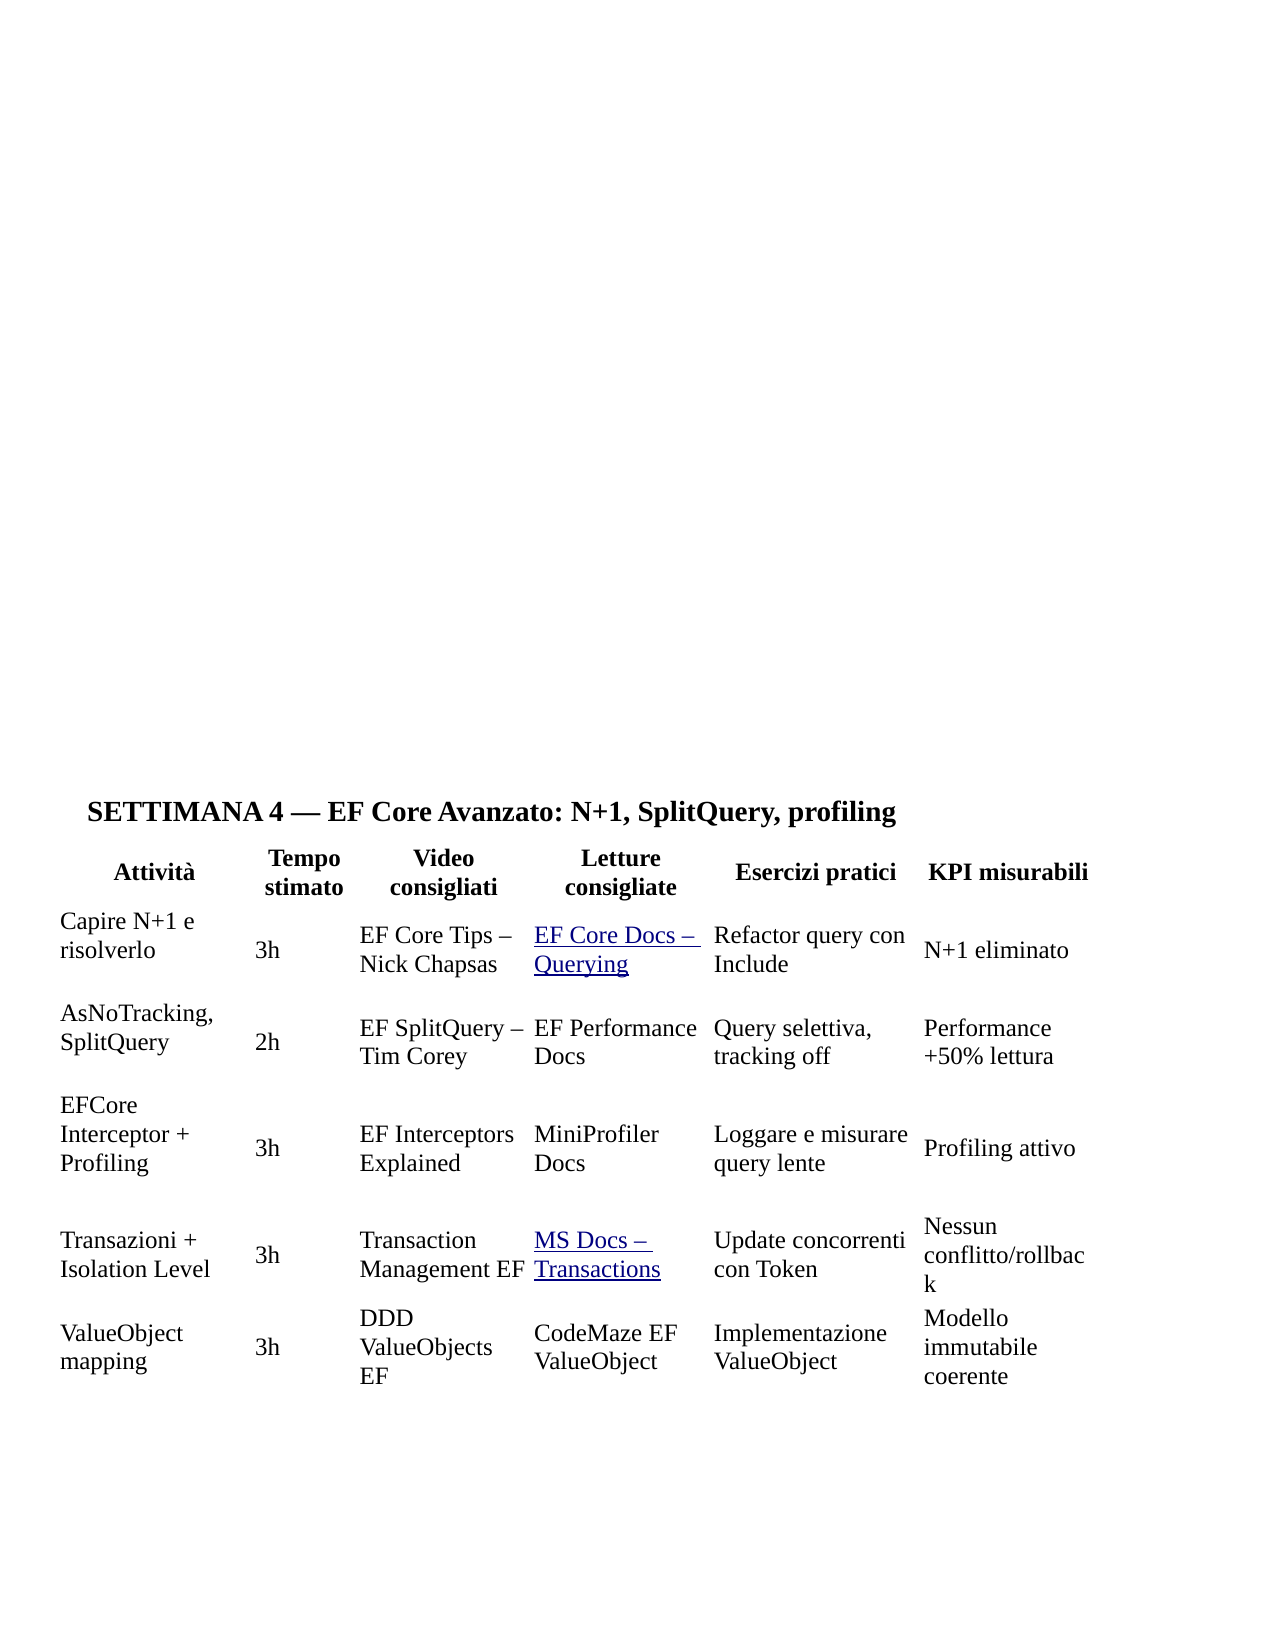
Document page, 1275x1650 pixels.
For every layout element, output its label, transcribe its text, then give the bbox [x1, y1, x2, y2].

table_header KPI misurabili [921, 840, 1096, 903]
table_cell EF Core Docs – Querying [531, 903, 711, 995]
table_cell EF SplitQuery – Tim Corey [356, 995, 531, 1087]
table_cell Update concorrenti con Token [711, 1208, 921, 1300]
table_cell EF Performance Docs [531, 995, 711, 1087]
table_cell EF Core Tips – Nick Chapsas [356, 903, 531, 995]
table_cell Loggare e misurare query lente [711, 1088, 921, 1208]
table_cell Refactor query con Include [711, 903, 921, 995]
table_cell 3h [252, 1208, 356, 1300]
subtitle ✅ SETTIMANA 4 — EF Core Avanzato: N+1, SplitQuery, profiling [57, 794, 1157, 827]
table_cell 3h [252, 903, 356, 995]
table_cell MiniProfiler Docs [531, 1088, 711, 1208]
table_cell Capire N+1 e risolverlo [57, 903, 252, 995]
table_cell ValueObject mapping [57, 1300, 252, 1392]
table_header Tempo stimato [252, 840, 356, 903]
table_cell N+1 eliminato [921, 903, 1096, 995]
table_cell CodeMaze EF ValueObject [531, 1300, 711, 1392]
table_header Attività [57, 840, 252, 903]
table_cell DDD ValueObjects EF [356, 1300, 531, 1392]
table_cell 3h [252, 1300, 356, 1392]
table_cell MS Docs – Transactions [531, 1208, 711, 1300]
table_cell Transaction Management EF [356, 1208, 531, 1300]
table_cell Transazioni + Isolation Level [57, 1208, 252, 1300]
table_cell Profiling attivo [921, 1088, 1096, 1208]
table_cell EFCore Interceptor + Profiling [57, 1088, 252, 1208]
table_header Letture consigliate [531, 840, 711, 903]
table_cell Nessun conflitto/rollback [921, 1208, 1096, 1300]
table_cell Query selettiva, tracking off [711, 995, 921, 1087]
table_header Esercizi pratici [711, 840, 921, 903]
table_cell Modello immutabile coerente [921, 1300, 1096, 1392]
table_header Video consigliati [356, 840, 531, 903]
table_cell Implementazione ValueObject [711, 1300, 921, 1392]
table_cell AsNoTracking, SplitQuery [57, 995, 252, 1087]
table_cell 3h [252, 1088, 356, 1208]
table_cell EF Interceptors Explained [356, 1088, 531, 1208]
table_cell Performance +50% lettura [921, 995, 1096, 1087]
table_cell 2h [252, 995, 356, 1087]
